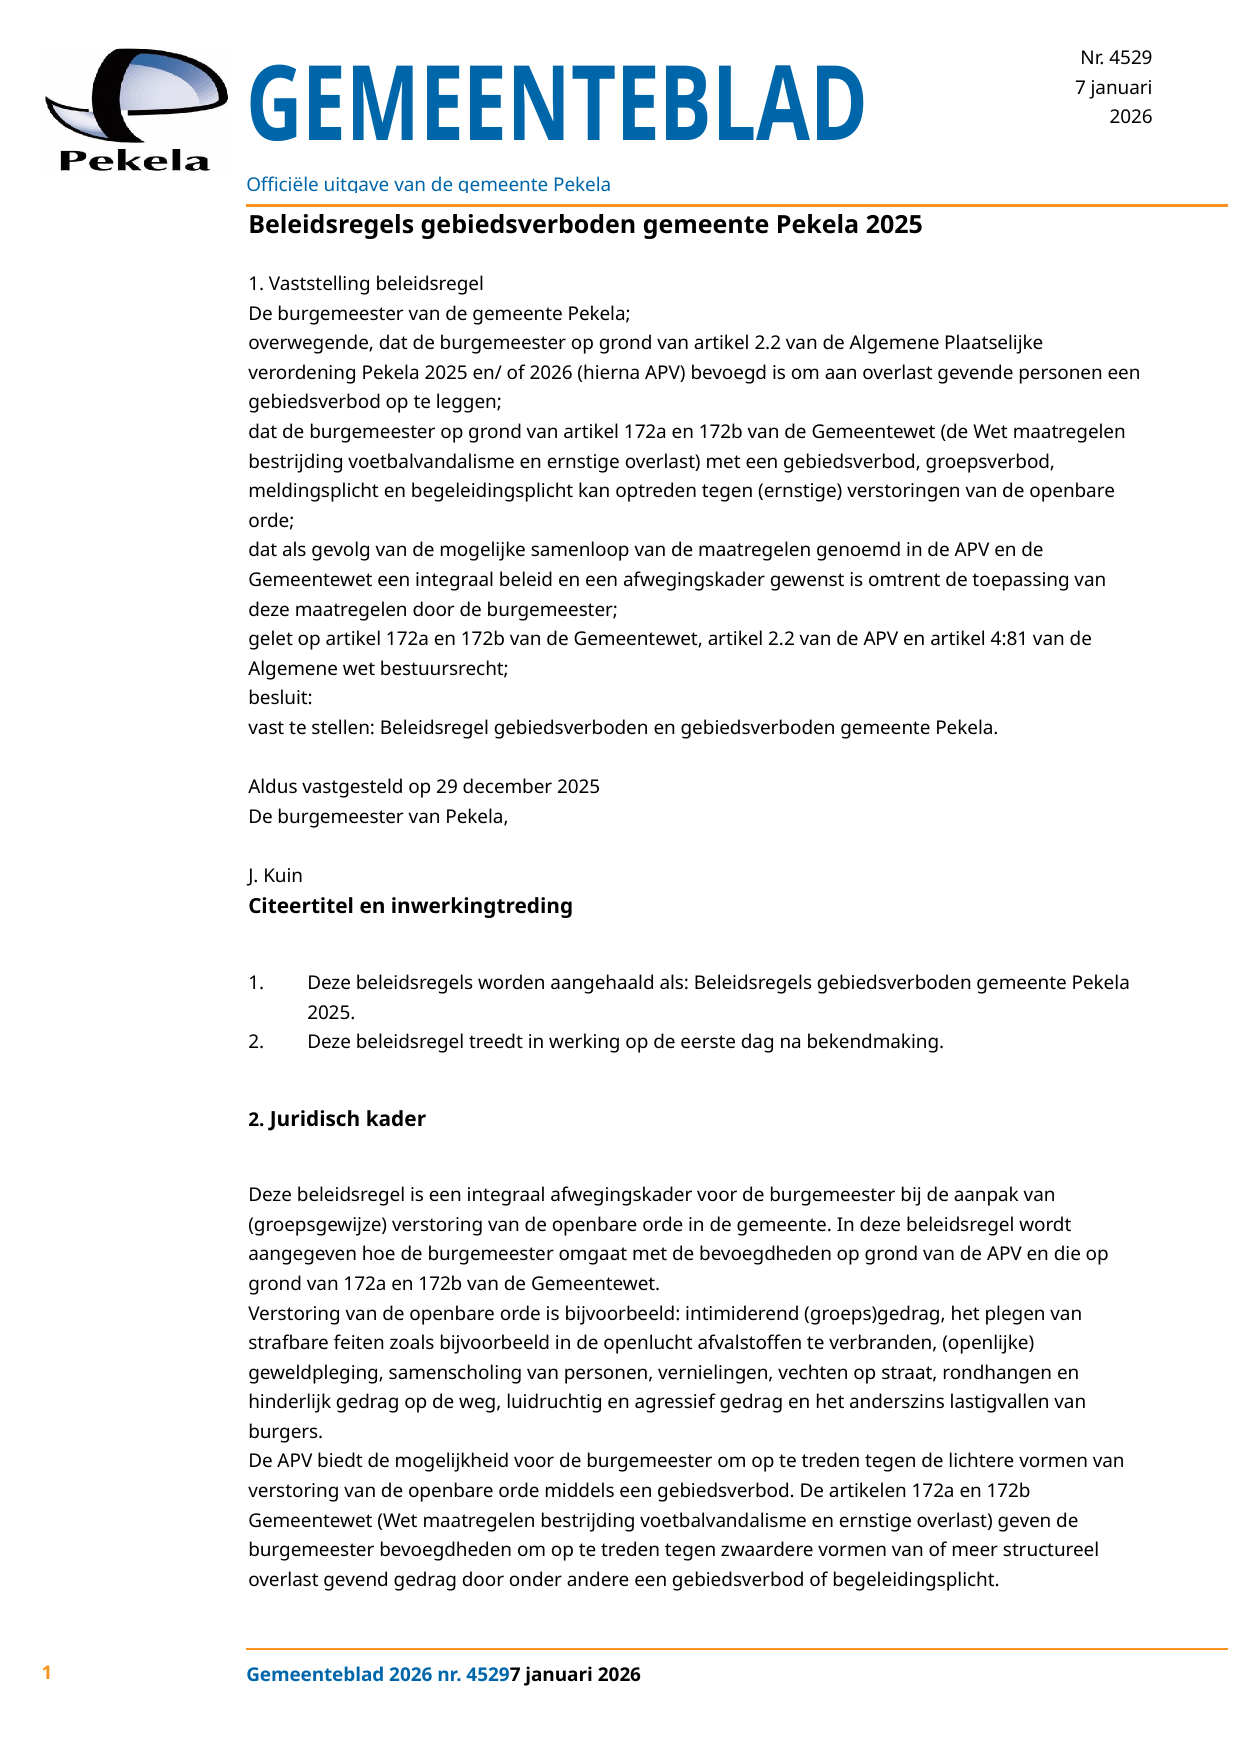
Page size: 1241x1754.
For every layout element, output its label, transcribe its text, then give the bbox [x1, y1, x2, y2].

text 2. Juridisch kader [248, 1104, 1152, 1132]
list Deze beleidsregels worden aangehaald als: Beleidsregels gebiedsverboden gemeente Pekela 2025. [248, 969, 1152, 1024]
text De APV biedt de mogelijkheid voor de burgemeester om op te treden tegen de lichtere vormen van verstoring van de openbare orde middels een gebiedsverbod. De artikelen 172a en 172b Gemeentewet (Wet maatregelen bestrijding voetbalvandalisme en ernstige overlast) geven de burgemeester bevoegdheden om op te treden tegen zwaardere vormen van of meer structureel overlast gevend gedrag door onder andere een gebiedsverbod of begeleidingsplicht. [248, 1448, 1152, 1592]
text 1. Vaststelling beleidsregel [248, 270, 1152, 296]
text Beleidsregels gebiedsverboden gemeente Pekela 2025 [248, 207, 1152, 241]
text Verstoring van de openbare orde is bijvoorbeeld: intimiderend (groeps)gedrag, het plegen van strafbare feiten zoals bijvoorbeeld in de openlucht afvalstoffen te verbranden, (openlijke) geweldpleging, samenscholing van personen, vernielingen, vechten op straat, rondhangen en hinderlijk gedrag op de weg, luidruchtig en agressief gedrag en het anderszins lastigvallen van burgers. [248, 1300, 1152, 1444]
text Deze beleidsregel is een integraal afwegingskader voor de burgemeester bij de aanpak van (groepsgewijze) verstoring van de openbare orde in de gemeente. In deze beleidsregel wordt aangegeven hoe de burgemeester omgaat met de bevoegdheden op grond van de APV en die op grond van 172a en 172b van de Gemeentewet. [248, 1181, 1152, 1296]
text gelet op artikel 172a en 172b van de Gemeentewet, artikel 2.2 van de APV en artikel 4:81 van de Algemene wet bestuursrecht; [248, 625, 1152, 681]
text overwegende, dat de burgemeester op grond van artikel 2.2 van de Algemene Plaatselijke verordening Pekela 2025 en/ of 2026 (hierna APV) bevoegd is om aan overlast gevende personen een gebiedsverbod op te leggen; [248, 329, 1152, 414]
picture [41, 47, 231, 172]
text dat als gevolg van de mogelijke samenloop van de maatregelen genoemd in de APV en de Gemeentewet een integraal beleid en een afwegingskader gewenst is omtrent de toepassing van deze maatregelen door de burgemeester; [248, 537, 1152, 621]
text De burgemeester van Pekela, [248, 803, 1152, 828]
text Aldus vastgesteld op 29 december 2025 [248, 773, 1152, 799]
text Citeertitel en inwerkingtreding [248, 892, 1152, 920]
text J. Kuin [248, 862, 1152, 888]
text De burgemeester van de gemeente Pekela; [248, 300, 1152, 326]
text vast te stellen: Beleidsregel gebiedsverboden en gebiedsverboden gemeente Pekela. [248, 714, 1152, 740]
text besluit: [248, 684, 1152, 710]
list Deze beleidsregel treedt in werking op de eerste dag na bekendmaking. [248, 1028, 1152, 1054]
text dat de burgemeester op grond van artikel 172a en 172b van de Gemeentewet (de Wet maatregelen bestrijding voetbalvandalisme en ernstige overlast) met een gebiedsverbod, groepsverbod, meldingsplicht en begeleidingsplicht kan optreden tegen (ernstige) verstoringen van de openbare orde; [248, 418, 1152, 533]
